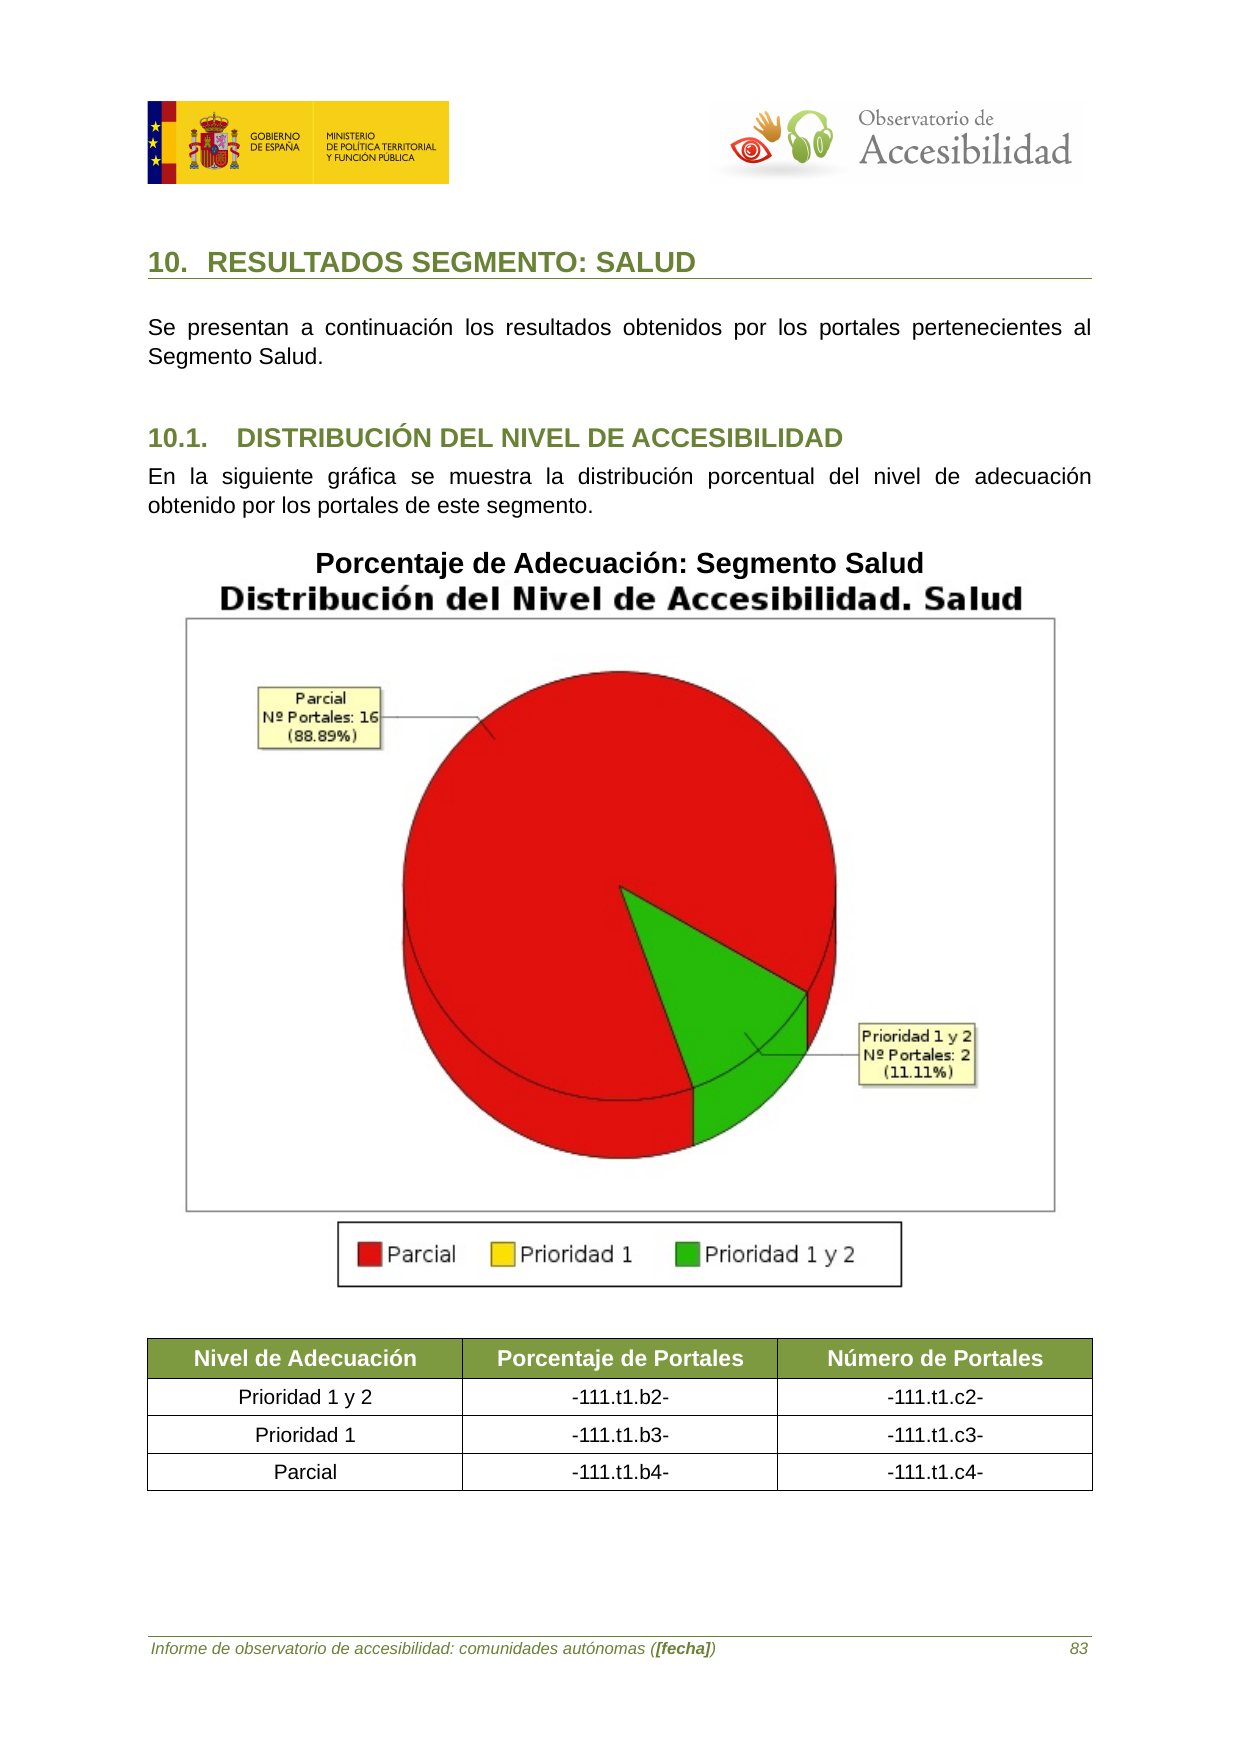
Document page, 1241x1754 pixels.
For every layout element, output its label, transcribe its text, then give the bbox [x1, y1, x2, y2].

table_cell -111.t1.c3- [778, 1416, 1092, 1453]
picture [147, 101, 450, 184]
picture [178, 579, 1062, 1289]
table_cell -111.t1.b3- [463, 1416, 777, 1453]
table_cell -111.t1.c2- [778, 1379, 1092, 1415]
table_cell Parcial [148, 1454, 462, 1490]
table_cell Prioridad 1 [148, 1416, 462, 1453]
text Porcentaje de Adecuación: Segmento Salud [148, 546, 1092, 579]
table_header Número de Portales [778, 1339, 1092, 1378]
text Se presentan a continuación los resultados obtenidos por los portales pertenecientes al Segmento Salud. [148, 314, 1092, 369]
table_cell -111.t1.c4- [778, 1454, 1092, 1490]
subtitle Resultados Segmento: Salud [148, 245, 1092, 278]
table_cell Prioridad 1 y 2 [148, 1379, 462, 1415]
table_cell -111.t1.b2- [463, 1379, 777, 1415]
picture [710, 101, 1086, 184]
table_header Porcentaje de Portales [463, 1339, 777, 1378]
table_header Nivel de Adecuación [148, 1339, 462, 1378]
table_cell -111.t1.b4- [463, 1454, 777, 1490]
text En la siguiente gráfica se muestra la distribución porcentual del nivel de adecuación obtenido por los portales de este segmento. [148, 463, 1092, 518]
subtitle Distribución del nivel de accesibilidad [148, 422, 1092, 453]
